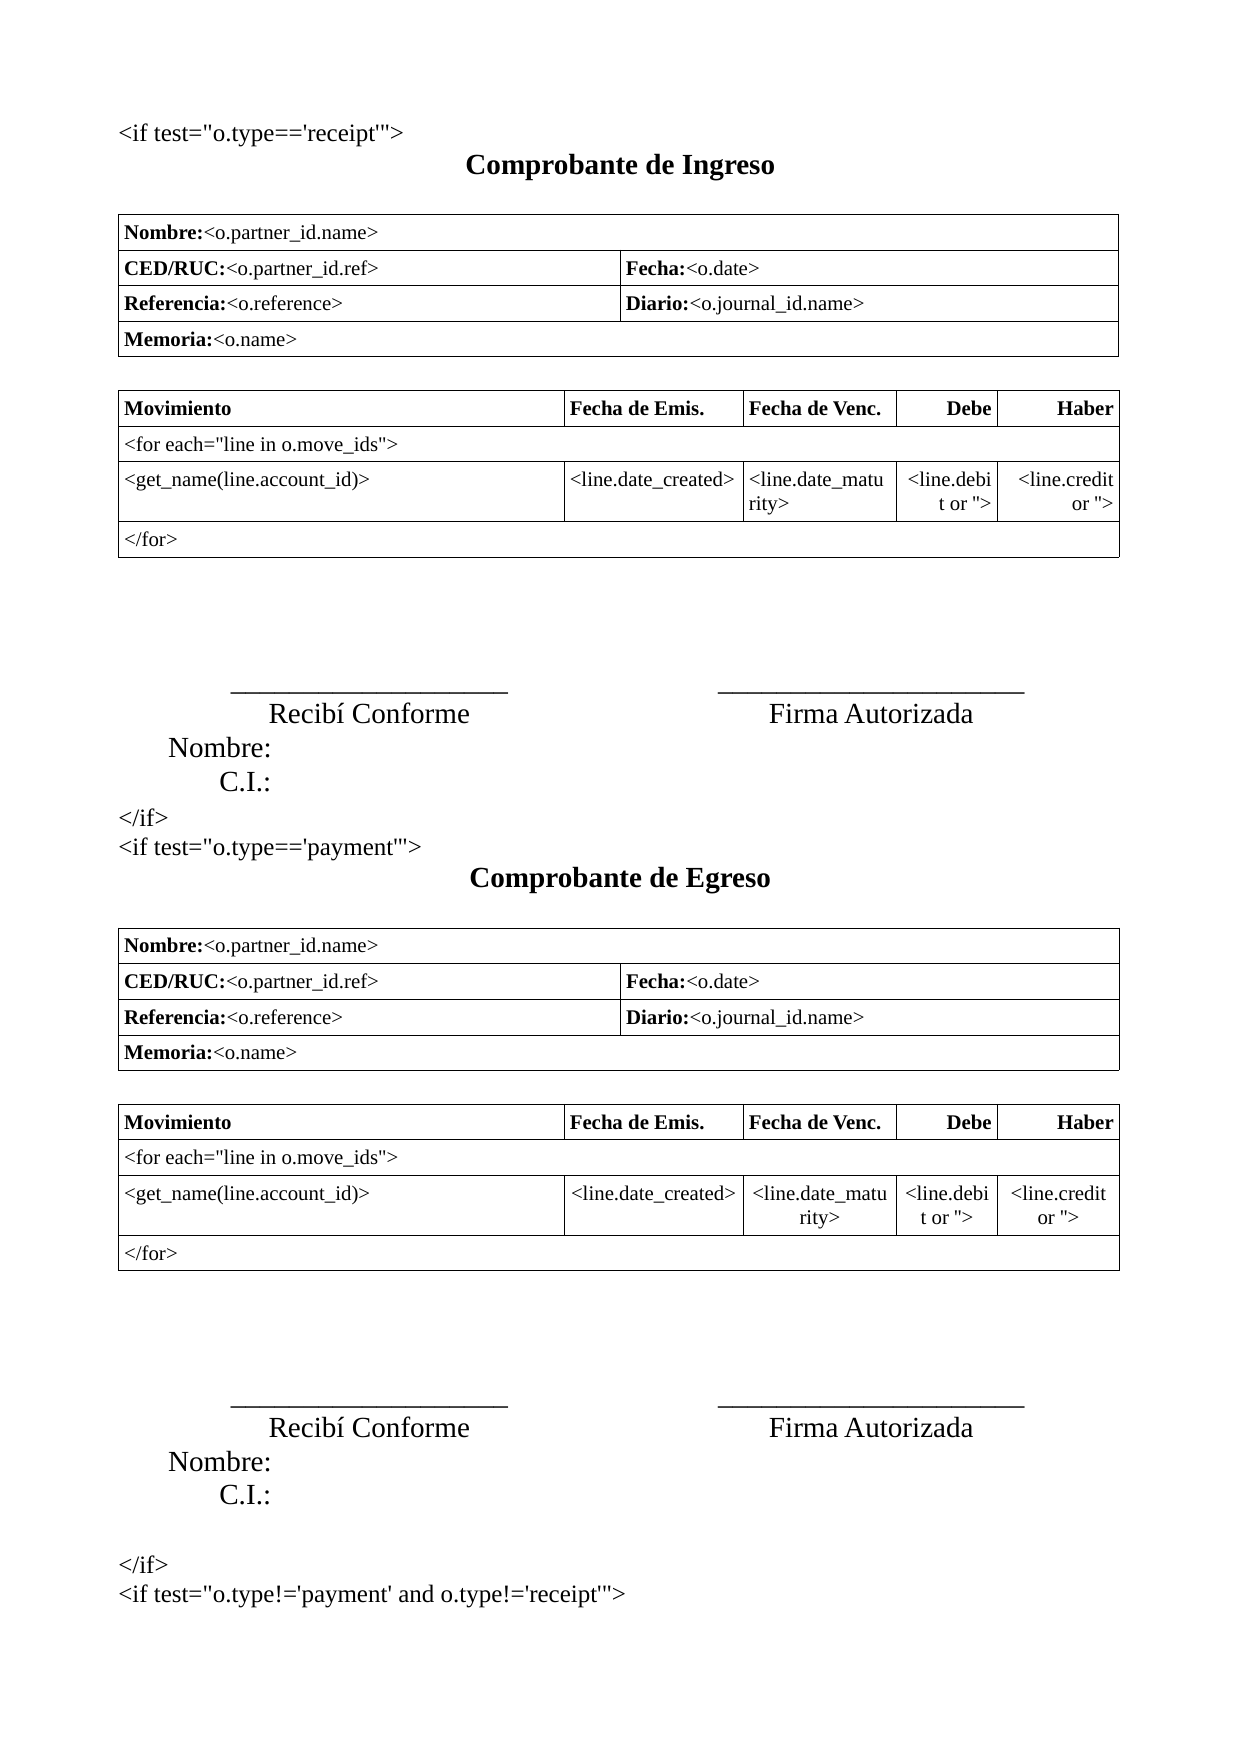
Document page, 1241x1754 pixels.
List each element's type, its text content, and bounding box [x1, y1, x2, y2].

table_header Movimiento [119, 391, 564, 426]
table_cell <line.date_created> [565, 462, 743, 521]
text Comprobante de Egreso [118, 861, 1122, 894]
text </if> [118, 1550, 1122, 1579]
table_header Haber [998, 1105, 1119, 1139]
table_cell Diario:<o.journal_id.name> [621, 1000, 1119, 1034]
text <if test="o.type=='receipt'"> [118, 118, 1122, 147]
table_cell </for> [119, 522, 1119, 557]
table_header ___________________ Recibí Conforme Nombre: C.I.: [118, 1304, 620, 1517]
table_cell <line.debit or ''> [897, 462, 997, 521]
table_header Nombre:<o.partner_id.name> [119, 929, 1119, 963]
table_header Debe [897, 391, 997, 426]
table_cell <for each="line in o.move_ids"> [119, 1140, 1119, 1175]
table_header _____________________ Firma Autorizada [620, 1304, 1122, 1517]
table_header Nombre:<o.partner_id.name> [119, 215, 1118, 249]
table_cell CED/RUC:<o.partner_id.ref> [119, 964, 620, 999]
table_cell <for each="line in o.move_ids"> [119, 427, 1119, 461]
table_cell Fecha:<o.date> [621, 964, 1119, 999]
table_cell <line.date_created> [565, 1176, 743, 1235]
table_cell Referencia:<o.reference> [119, 1000, 620, 1034]
table_cell <line.credit or ''> [998, 1176, 1119, 1235]
table_header _____________________ Firma Autorizada [620, 590, 1122, 803]
table_header Debe [897, 1105, 997, 1139]
table_cell Referencia:<o.reference> [119, 286, 620, 321]
table_cell <line.credit or ''> [998, 462, 1119, 521]
table_cell Memoria:<o.name> [119, 1036, 1119, 1070]
table_header Fecha de Venc. [744, 1105, 896, 1139]
text </if> [118, 803, 1122, 832]
table_header Haber [998, 391, 1119, 426]
text Comprobante de Ingreso [118, 147, 1122, 180]
table_header Movimiento [119, 1105, 564, 1139]
table_cell <get_name(line.account_id)> [119, 1176, 564, 1235]
table_header Fecha de Venc. [744, 391, 896, 426]
table_cell Diario:<o.journal_id.name> [621, 286, 1118, 321]
table_cell <line.date_maturity> [744, 1176, 896, 1235]
table_header Fecha de Emis. [565, 391, 743, 426]
text <if test="o.type=='payment'"> [118, 832, 1122, 861]
table_cell CED/RUC:<o.partner_id.ref> [119, 251, 620, 285]
table_cell <line.date_maturity> [744, 462, 896, 521]
table_cell </for> [119, 1236, 1119, 1270]
table_cell Fecha:<o.date> [621, 251, 1118, 285]
table_header ___________________ Recibí Conforme Nombre: C.I.: [118, 590, 620, 803]
table_cell <line.debit or ''> [897, 1176, 997, 1235]
text <if test="o.type!='payment' and o.type!='receipt'"> [118, 1579, 1122, 1608]
table_cell <get_name(line.account_id)> [119, 462, 564, 521]
table_header Fecha de Emis. [565, 1105, 743, 1139]
table_cell Memoria:<o.name> [119, 322, 1118, 356]
